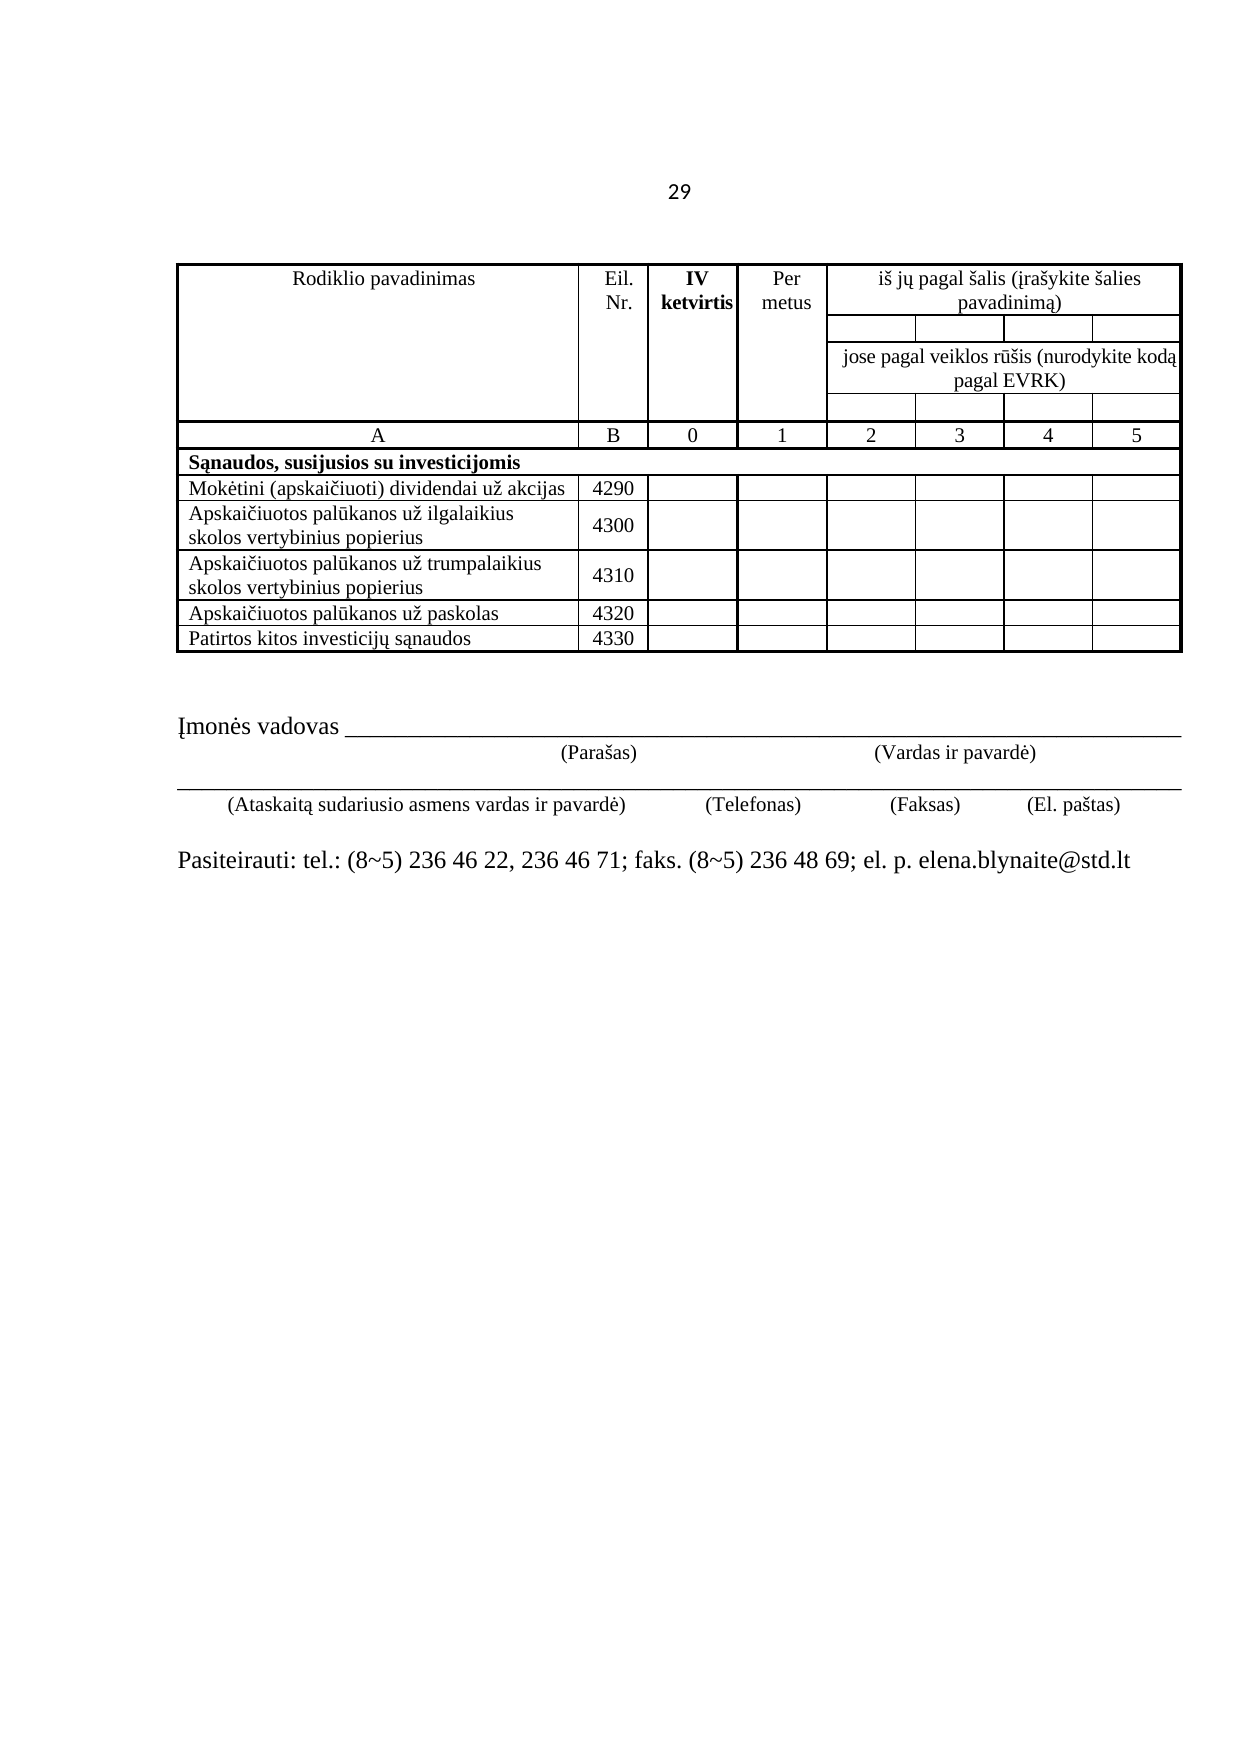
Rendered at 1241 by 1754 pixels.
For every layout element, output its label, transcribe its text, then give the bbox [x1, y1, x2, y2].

table_cell [649, 626, 736, 650]
table_cell [1093, 551, 1179, 599]
table_cell [1005, 316, 1092, 341]
table_cell [1005, 394, 1092, 419]
table_cell [828, 394, 915, 419]
table_cell [739, 551, 826, 599]
text Įmonės vadovas [177, 711, 1181, 739]
table_cell 4330 [579, 626, 647, 650]
table_cell [828, 551, 915, 599]
table_header Per metus [739, 266, 826, 419]
table_cell Apskaičiuotos palūkanos už paskolas [179, 601, 578, 624]
table_cell [1005, 601, 1092, 624]
table_cell [1005, 626, 1092, 650]
text (Parašas) (Vardas ir pavardė) [177, 739, 1181, 764]
table_header Eil. Nr. [579, 266, 647, 419]
table_cell jose pagal veiklos rūšis (nurodykite kodą pagal EVRK) [828, 343, 1179, 392]
table_cell [916, 316, 1003, 341]
table_cell 4290 [579, 476, 647, 499]
table_cell 2 [828, 423, 915, 447]
table_cell [739, 476, 826, 499]
table_cell [739, 601, 826, 624]
table_cell [1093, 476, 1179, 499]
table_cell [649, 476, 736, 499]
table_cell [828, 626, 915, 650]
text (Ataskaitą sudariusio asmens vardas ir pavardė) (Telefonas) (Faksas) (El. paštas) [177, 792, 1181, 816]
table_cell 3 [916, 423, 1003, 447]
table_cell [916, 501, 1003, 549]
table_cell 4310 [579, 551, 647, 599]
table_cell 0 [649, 423, 736, 447]
table_cell 4320 [579, 601, 647, 624]
table_cell [649, 501, 736, 549]
table_cell [1005, 476, 1092, 499]
table_cell B [579, 423, 647, 447]
table_header Rodiklio pavadinimas [179, 266, 578, 419]
table_header IV ketvirtis [649, 266, 736, 419]
table_cell [1093, 501, 1179, 549]
table_cell [649, 551, 736, 599]
table_cell [916, 476, 1003, 499]
table_cell [649, 601, 736, 624]
table_cell [828, 501, 915, 549]
table_cell Patirtos kitos investicijų sąnaudos [179, 626, 578, 650]
table_cell 4300 [579, 501, 647, 549]
table_cell [916, 394, 1003, 419]
table_cell [1093, 394, 1179, 419]
table_cell [828, 476, 915, 499]
table_header iš jų pagal šalis (įrašykite šalies pavadinimą) [828, 266, 1179, 314]
table_cell [739, 626, 826, 650]
table_cell Sąnaudos, susijusios su investicijomis [179, 450, 1179, 474]
table_cell [1005, 551, 1092, 599]
table_cell Mokėtini (apskaičiuoti) dividendai už akcijas [179, 476, 578, 499]
table_cell 1 [739, 423, 826, 447]
table_cell [916, 626, 1003, 650]
table_cell [1093, 316, 1179, 341]
table_cell [1005, 501, 1092, 549]
table_cell [1093, 626, 1179, 650]
table_cell 4 [1005, 423, 1092, 447]
table_cell 5 [1093, 423, 1179, 447]
table_cell [828, 601, 915, 624]
table_cell [1093, 601, 1179, 624]
text Pasiteirauti: tel.: (8~5) 236 46 22, 236 46 71; faks. (8~5) 236 48 69; el. p. elena.blynaite@std.lt [177, 845, 1181, 874]
table_cell Apskaičiuotos palūkanos už ilgalaikius skolos vertybinius popierius [179, 501, 578, 549]
table_cell A [179, 423, 578, 447]
table_cell [916, 551, 1003, 599]
table_cell Apskaičiuotos palūkanos už trumpalaikius skolos vertybinius popierius [179, 551, 578, 599]
table_cell [916, 601, 1003, 624]
table_cell [739, 501, 826, 549]
table_cell [828, 316, 915, 341]
